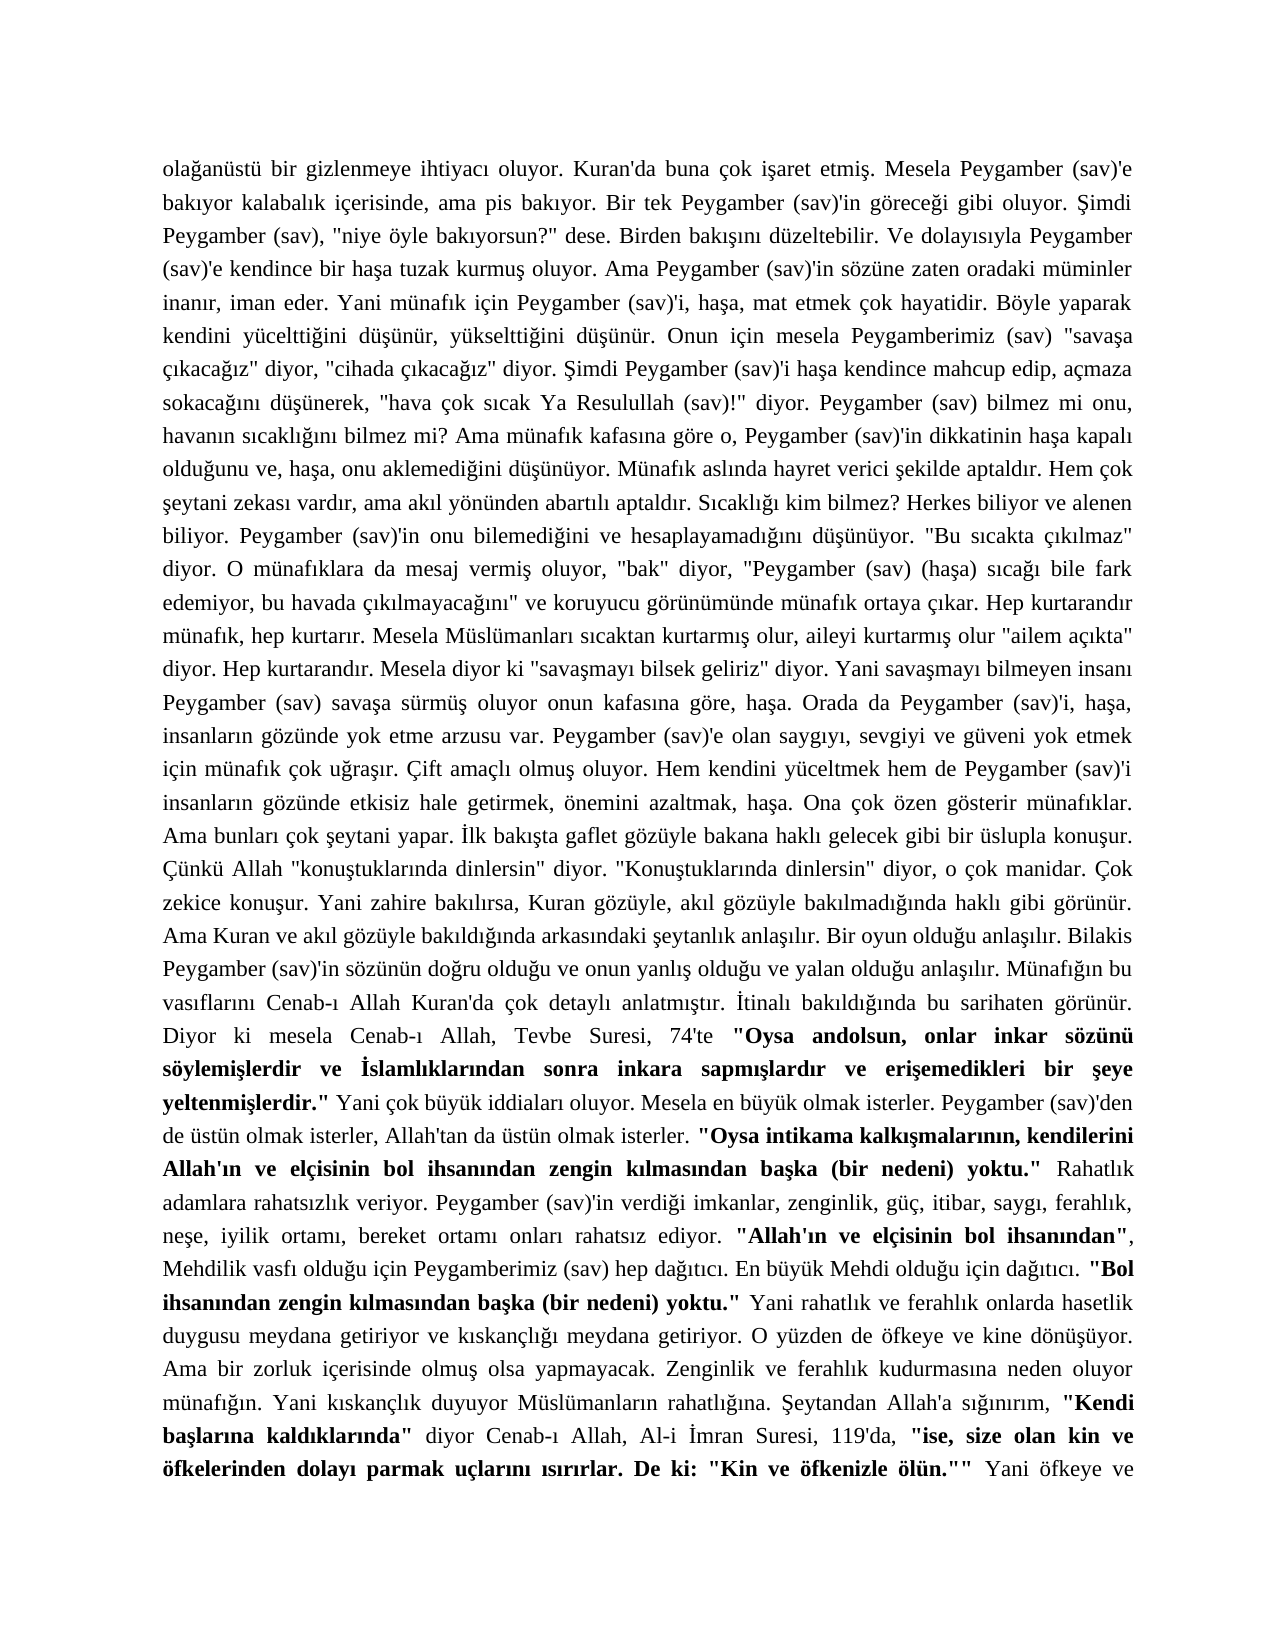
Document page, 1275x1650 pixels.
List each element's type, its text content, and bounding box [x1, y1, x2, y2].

text olağanüstü bir gizlenmeye ihtiyacı oluyor. Kuran'da buna çok işaret etmiş. Mesela Peygamber (sav)'e bakıyor kalabalık içerisinde, ama pis bakıyor. Bir tek Peygamber (sav)'in göreceği gibi oluyor. Şimdi Peygamber (sav), "niye öyle bakıyorsun?" dese. Birden bakışını düzeltebilir. Ve dolayısıyla Peygamber (sav)'e kendince bir haşa tuzak kurmuş oluyor. Ama Peygamber (sav)'in sözüne zaten oradaki müminler inanır, iman eder. Yani münafık için Peygamber (sav)'i, haşa, mat etmek çok hayatidir. Böyle yaparak kendini yücelttiğini düşünür, yükselttiğini düşünür. Onun için mesela Peygamberimiz (sav) "savaşa çıkacağız" diyor, "cihada çıkacağız" diyor. Şimdi Peygamber (sav)'i haşa kendince mahcup edip, açmaza sokacağını düşünerek, "hava çok sıcak Ya Resulullah (sav)!" diyor. Peygamber (sav) bilmez mi onu, havanın sıcaklığını bilmez mi? Ama münafık kafasına göre o, Peygamber (sav)'in dikkatinin haşa kapalı olduğunu ve, haşa, onu aklemediğini düşünüyor. Münafık aslında hayret verici şekilde aptaldır. Hem çok şeytani zekası vardır, ama akıl yönünden abartılı aptaldır. Sıcaklığı kim bilmez? Herkes biliyor ve alenen biliyor. Peygamber (sav)'in onu bilemediğini ve hesaplayamadığını düşünüyor. "Bu sıcakta çıkılmaz" diyor. O münafıklara da mesaj vermiş oluyor, "bak" diyor, "Peygamber (sav) (haşa) sıcağı bile fark edemiyor, bu havada çıkılmayacağını" ve koruyucu görünümünde münafık ortaya çıkar. Hep kurtarandır münafık, hep kurtarır. Mesela Müslümanları sıcaktan kurtarmış olur, aileyi kurtarmış olur "ailem açıkta" diyor. Hep kurtarandır. Mesela diyor ki "savaşmayı bilsek geliriz" diyor. Yani savaşmayı bilmeyen insanı Peygamber (sav) savaşa sürmüş oluyor onun kafasına göre, haşa. Orada da Peygamber (sav)'i, haşa, insanların gözünde yok etme arzusu var. Peygamber (sav)'e olan saygıyı, sevgiyi ve güveni yok etmek için münafık çok uğraşır. Çift amaçlı olmuş oluyor. Hem kendini yüceltmek hem de Peygamber (sav)'i insanların gözünde etkisiz hale getirmek, önemini azaltmak, haşa. Ona çok özen gösterir münafıklar. Ama bunları çok şeytani yapar. İlk bakışta gaflet gözüyle bakana haklı gelecek gibi bir üslupla konuşur. Çünkü Allah "konuştuklarında dinlersin" diyor. "Konuştuklarında dinlersin" diyor, o çok manidar. Çok zekice konuşur. Yani zahire bakılırsa, Kuran gözüyle, akıl gözüyle bakılmadığında haklı gibi görünür. Ama Kuran ve akıl gözüyle bakıldığında arkasındaki şeytanlık anlaşılır. Bir oyun olduğu anlaşılır. Bilakis Peygamber (sav)'in sözünün doğru olduğu ve onun yanlış olduğu ve yalan olduğu anlaşılır. Münafığın bu vasıflarını Cenab-ı Allah Kuran'da çok detaylı anlatmıştır. İtinalı bakıldığında bu sarihaten görünür. Diyor ki mesela Cenab-ı Allah, Tevbe Suresi, 74'te "Oysa andolsun, onlar inkar sözünü söylemişlerdir ve İslamlıklarından sonra inkara sapmışlardır ve erişemedikleri bir şeye yeltenmişlerdir." Yani çok büyük iddiaları oluyor. Mesela en büyük olmak isterler. Peygamber (sav)'den de üstün olmak isterler, Allah'tan da üstün olmak isterler. "Oysa intikama kalkışmalarının, kendilerini Allah'ın ve elçisinin bol ihsanından zengin kılmasından başka (bir nedeni) yoktu." Rahatlık adamlara rahatsızlık veriyor. Peygamber (sav)'in verdiği imkanlar, zenginlik, güç, itibar, saygı, ferahlık, neşe, iyilik ortamı, bereket ortamı onları rahatsız ediyor. "Allah'ın ve elçisinin bol ihsanından", Mehdilik vasfı olduğu için Peygamberimiz (sav) hep dağıtıcı. En büyük Mehdi olduğu için dağıtıcı. "Bol ihsanından zengin kılmasından başka (bir nedeni) yoktu." Yani rahatlık ve ferahlık onlarda hasetlik duygusu meydana getiriyor ve kıskançlığı meydana getiriyor. O yüzden de öfkeye ve kine dönüşüyor. Ama bir zorluk içerisinde olmuş olsa yapmayacak. Zenginlik ve ferahlık kudurmasına neden oluyor münafığın. Yani kıskançlık duyuyor Müslümanların rahatlığına. Şeytandan Allah'a sığınırım, "Kendi başlarına kaldıklarında" diyor Cenab-ı Allah, Al-i İmran Suresi, 119'da, "ise, size olan kin ve öfkelerinden dolayı parmak uçlarını ısırırlar. De ki: "Kin ve öfkenizle ölün."" Yani öfkeye ve [162, 150, 1134, 1483]
